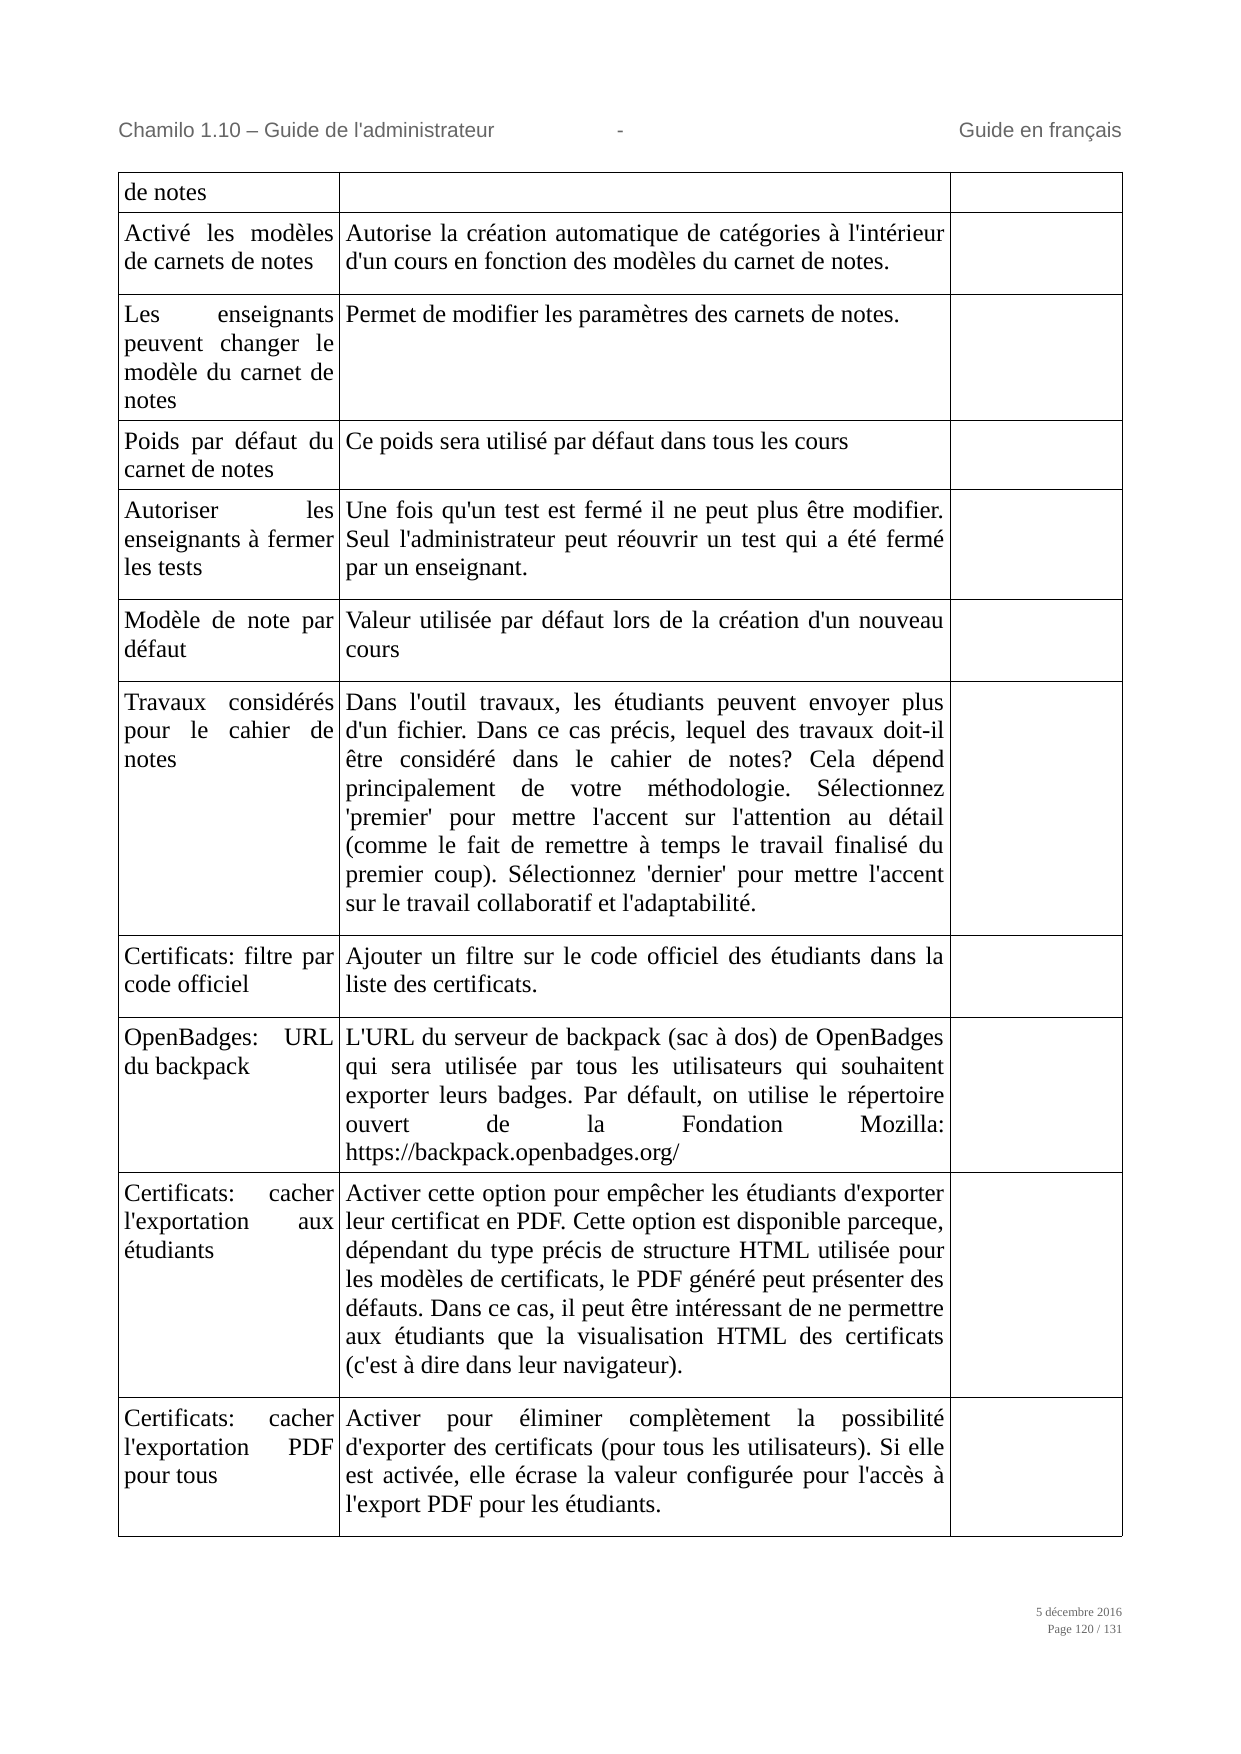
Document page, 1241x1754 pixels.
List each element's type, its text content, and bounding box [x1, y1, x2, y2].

table_cell Modèle de note par défaut [119, 600, 339, 681]
table_cell Valeur utilisée par défaut lors de la création d'un nouveau cours [340, 600, 950, 681]
table_cell [951, 421, 1122, 489]
table_cell [340, 173, 950, 212]
table_cell de notes [119, 173, 339, 212]
table_cell Activé les modèles de carnets de notes [119, 213, 339, 293]
table_cell Autoriser les enseignants à fermer les tests [119, 490, 339, 599]
table_cell Les enseignants peuvent changer le modèle du carnet de notes [119, 295, 339, 420]
table_cell Permet de modifier les paramètres des carnets de notes. [340, 295, 950, 420]
table_cell [951, 1173, 1122, 1397]
table_cell Certificats: cacher l'exportation aux étudiants [119, 1173, 339, 1397]
table_cell Certificats: cacher l'exportation PDF pour tous [119, 1398, 339, 1536]
table_cell Ajouter un filtre sur le code officiel des étudiants dans la liste des certificats. [340, 936, 950, 1017]
table_cell Poids par défaut du carnet de notes [119, 421, 339, 489]
table_cell [951, 173, 1122, 212]
table_cell [951, 1018, 1122, 1172]
table_cell [951, 600, 1122, 681]
table_cell Activer pour éliminer complètement la possibilité d'exporter des certificats (pour tous les utilisateurs). Si elle est activée, elle écrase la valeur configurée pour l'accès à l'export PDF pour les étudiants. [340, 1398, 950, 1536]
table_cell Activer cette option pour empêcher les étudiants d'exporter leur certificat en PDF. Cette option est disponible parceque, dépendant du type précis de structure HTML utilisée pour les modèles de certificats, le PDF généré peut présenter des défauts. Dans ce cas, il peut être intéressant de ne permettre aux étudiants que la visualisation HTML des certificats (c'est à dire dans leur navigateur). [340, 1173, 950, 1397]
table_cell Travaux considérés pour le cahier de notes [119, 682, 339, 935]
table_cell Certificats: filtre par code officiel [119, 936, 339, 1017]
table_cell [951, 1398, 1122, 1536]
table_cell OpenBadges: URL du backpack [119, 1018, 339, 1172]
table_cell Dans l'outil travaux, les étudiants peuvent envoyer plus d'un fichier. Dans ce cas précis, lequel des travaux doit-il être considéré dans le cahier de notes? Cela dépend principalement de votre méthodologie. Sélectionnez 'premier' pour mettre l'accent sur l'attention au détail (comme le fait de remettre à temps le travail finalisé du premier coup). Sélectionnez 'dernier' pour mettre l'accent sur le travail collaboratif et l'adaptabilité. [340, 682, 950, 935]
table_cell Autorise la création automatique de catégories à l'intérieur d'un cours en fonction des modèles du carnet de notes. [340, 213, 950, 293]
table_cell [951, 213, 1122, 293]
table_cell L'URL du serveur de backpack (sac à dos) de OpenBadges qui sera utilisée par tous les utilisateurs qui souhaitent exporter leurs badges. Par défault, on utilise le répertoire ouvert de la Fondation Mozilla: https://backpack.openbadges.org/ [340, 1018, 950, 1172]
table_cell Une fois qu'un test est fermé il ne peut plus être modifier. Seul l'administrateur peut réouvrir un test qui a été fermé par un enseignant. [340, 490, 950, 599]
table_cell [951, 295, 1122, 420]
table_cell [951, 682, 1122, 935]
table_cell Ce poids sera utilisé par défaut dans tous les cours [340, 421, 950, 489]
table_cell [951, 490, 1122, 599]
table_cell [951, 936, 1122, 1017]
